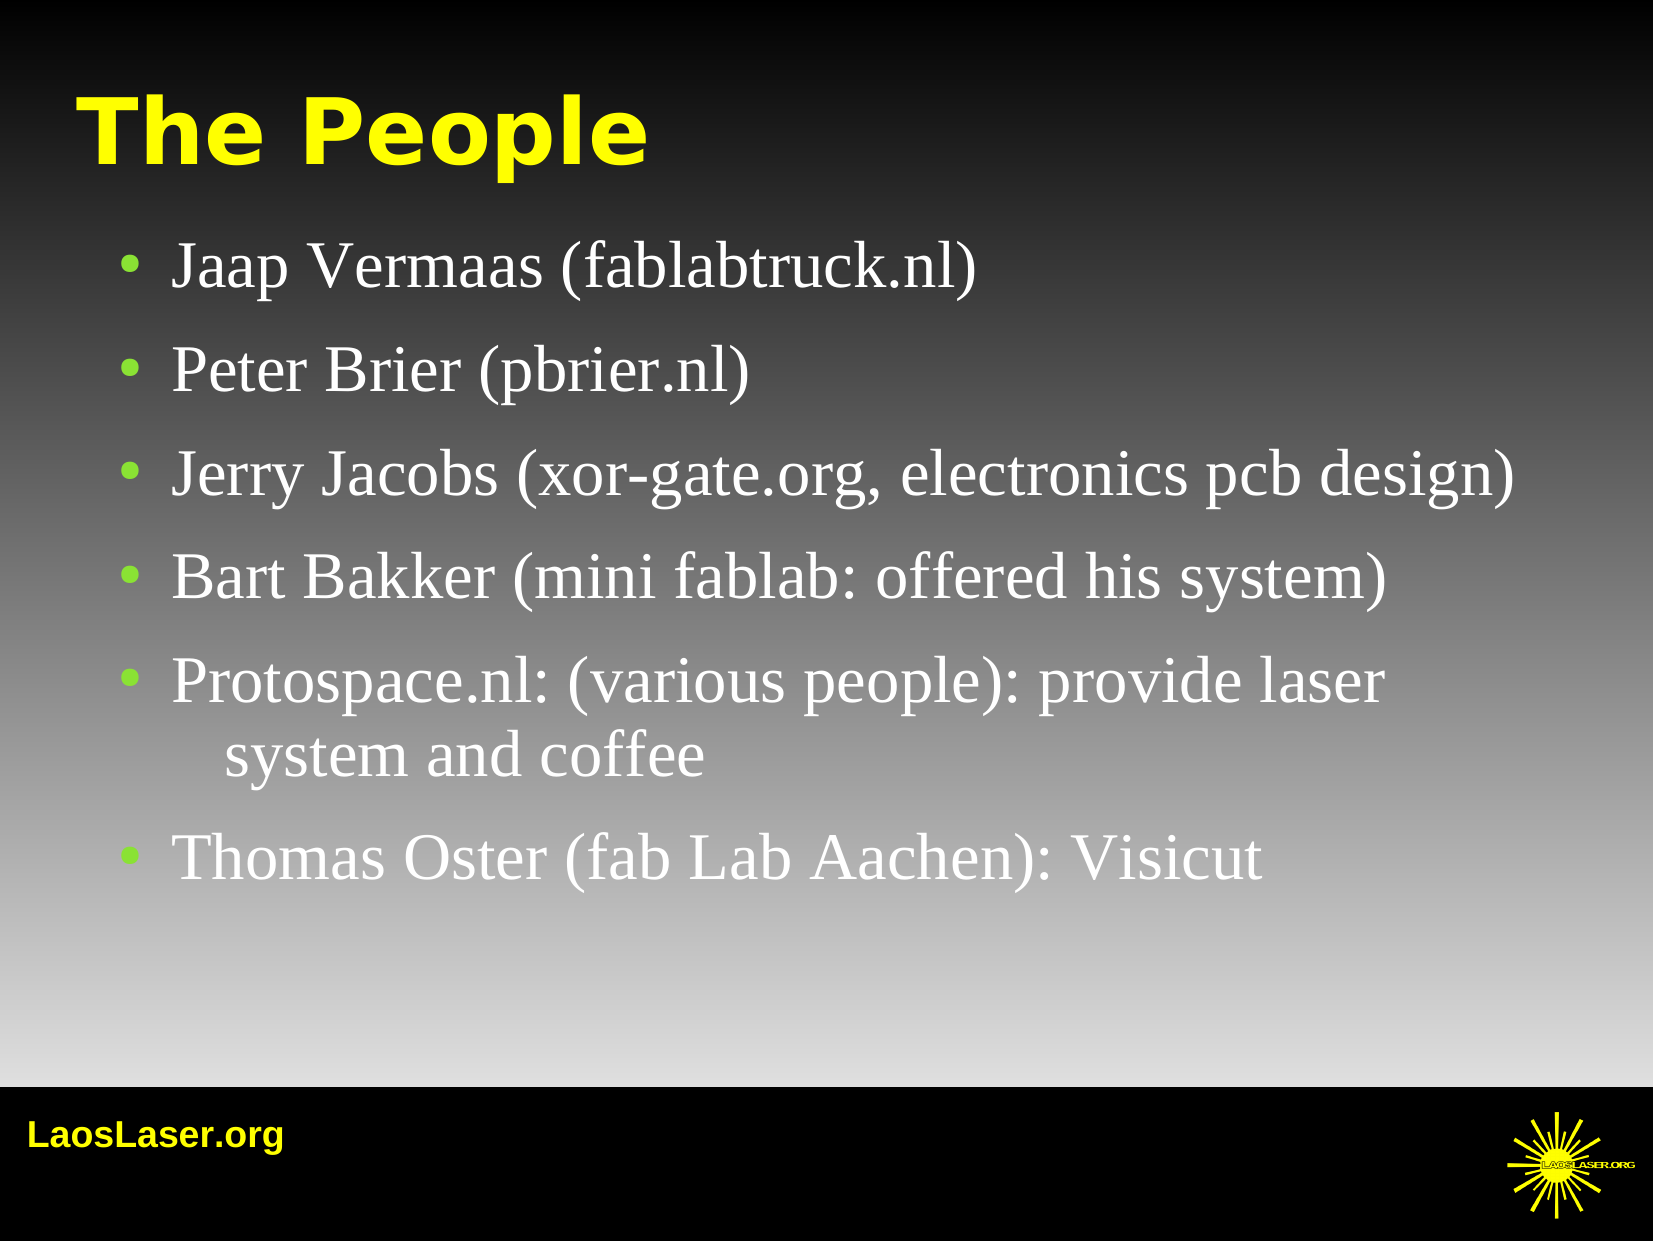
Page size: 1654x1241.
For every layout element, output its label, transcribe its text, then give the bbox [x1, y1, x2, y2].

list Jaap Vermaas (fablabtruck.nl) Peter Brier (pbrier.nl) Jerry Jacobs (xor-gate.org, electronics pcb design) Bart Bakker (mini fablab: offered his system) Protospace.nl: (various people): provide laser system and coffee Thomas Oster (fab Lab Aachen): Visicut [82, 228, 1571, 974]
picture [1502, 1108, 1640, 1225]
title The People [76, 36, 1565, 229]
